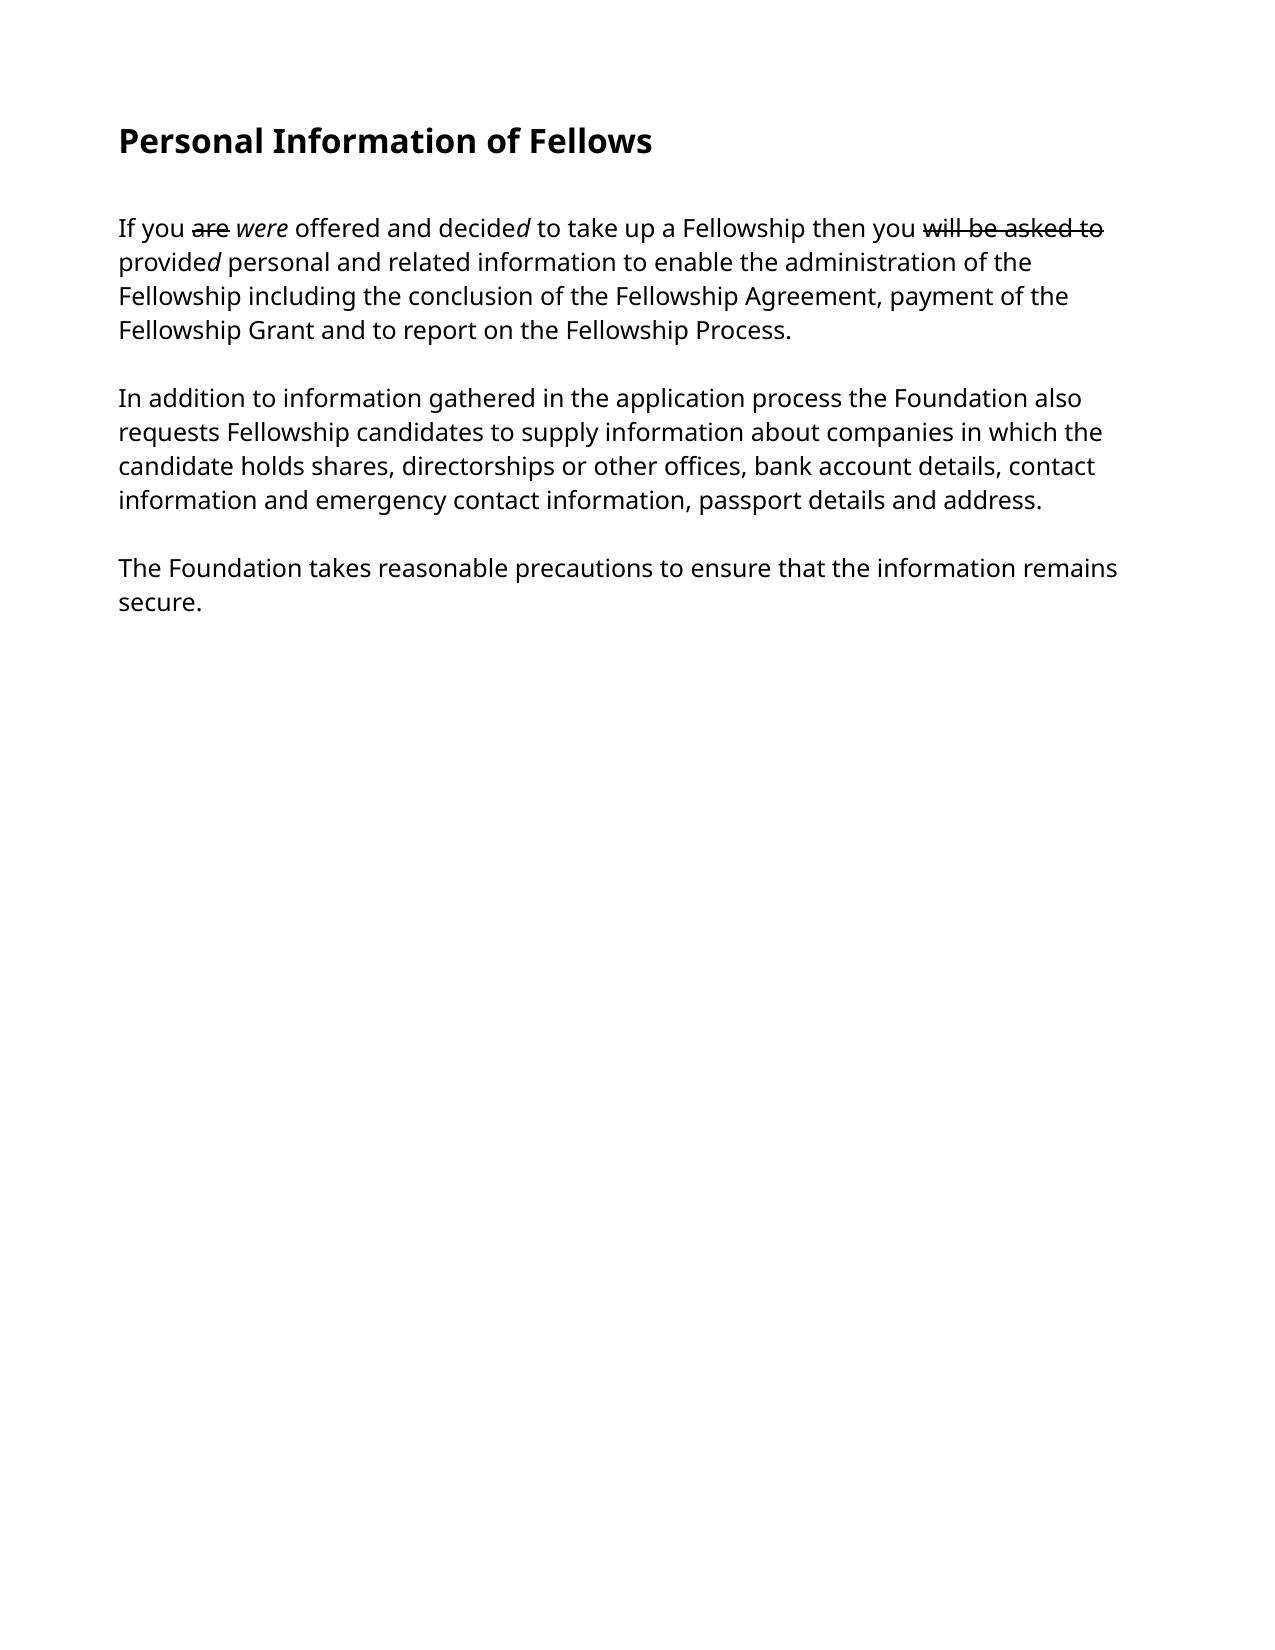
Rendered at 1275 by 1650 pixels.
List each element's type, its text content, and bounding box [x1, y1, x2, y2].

text In addition to information gathered in the application process the Foundation also requests Fellowship candidates to supply information about companies in which the candidate holds shares, directorships or other offices, bank account details, contact information and emergency contact information, passport details and address. [118, 381, 1157, 517]
subtitle Personal Information of Fellows [118, 118, 1157, 164]
text The Foundation takes reasonable precautions to ensure that the information remains secure. [118, 551, 1157, 619]
text If you are were offered and decided to take up a Fellowship then you will be asked to provided personal and related information to enable the administration of the Fellowship including the conclusion of the Fellowship Agreement, payment of the Fellowship Grant and to report on the Fellowship Process. [118, 210, 1157, 347]
